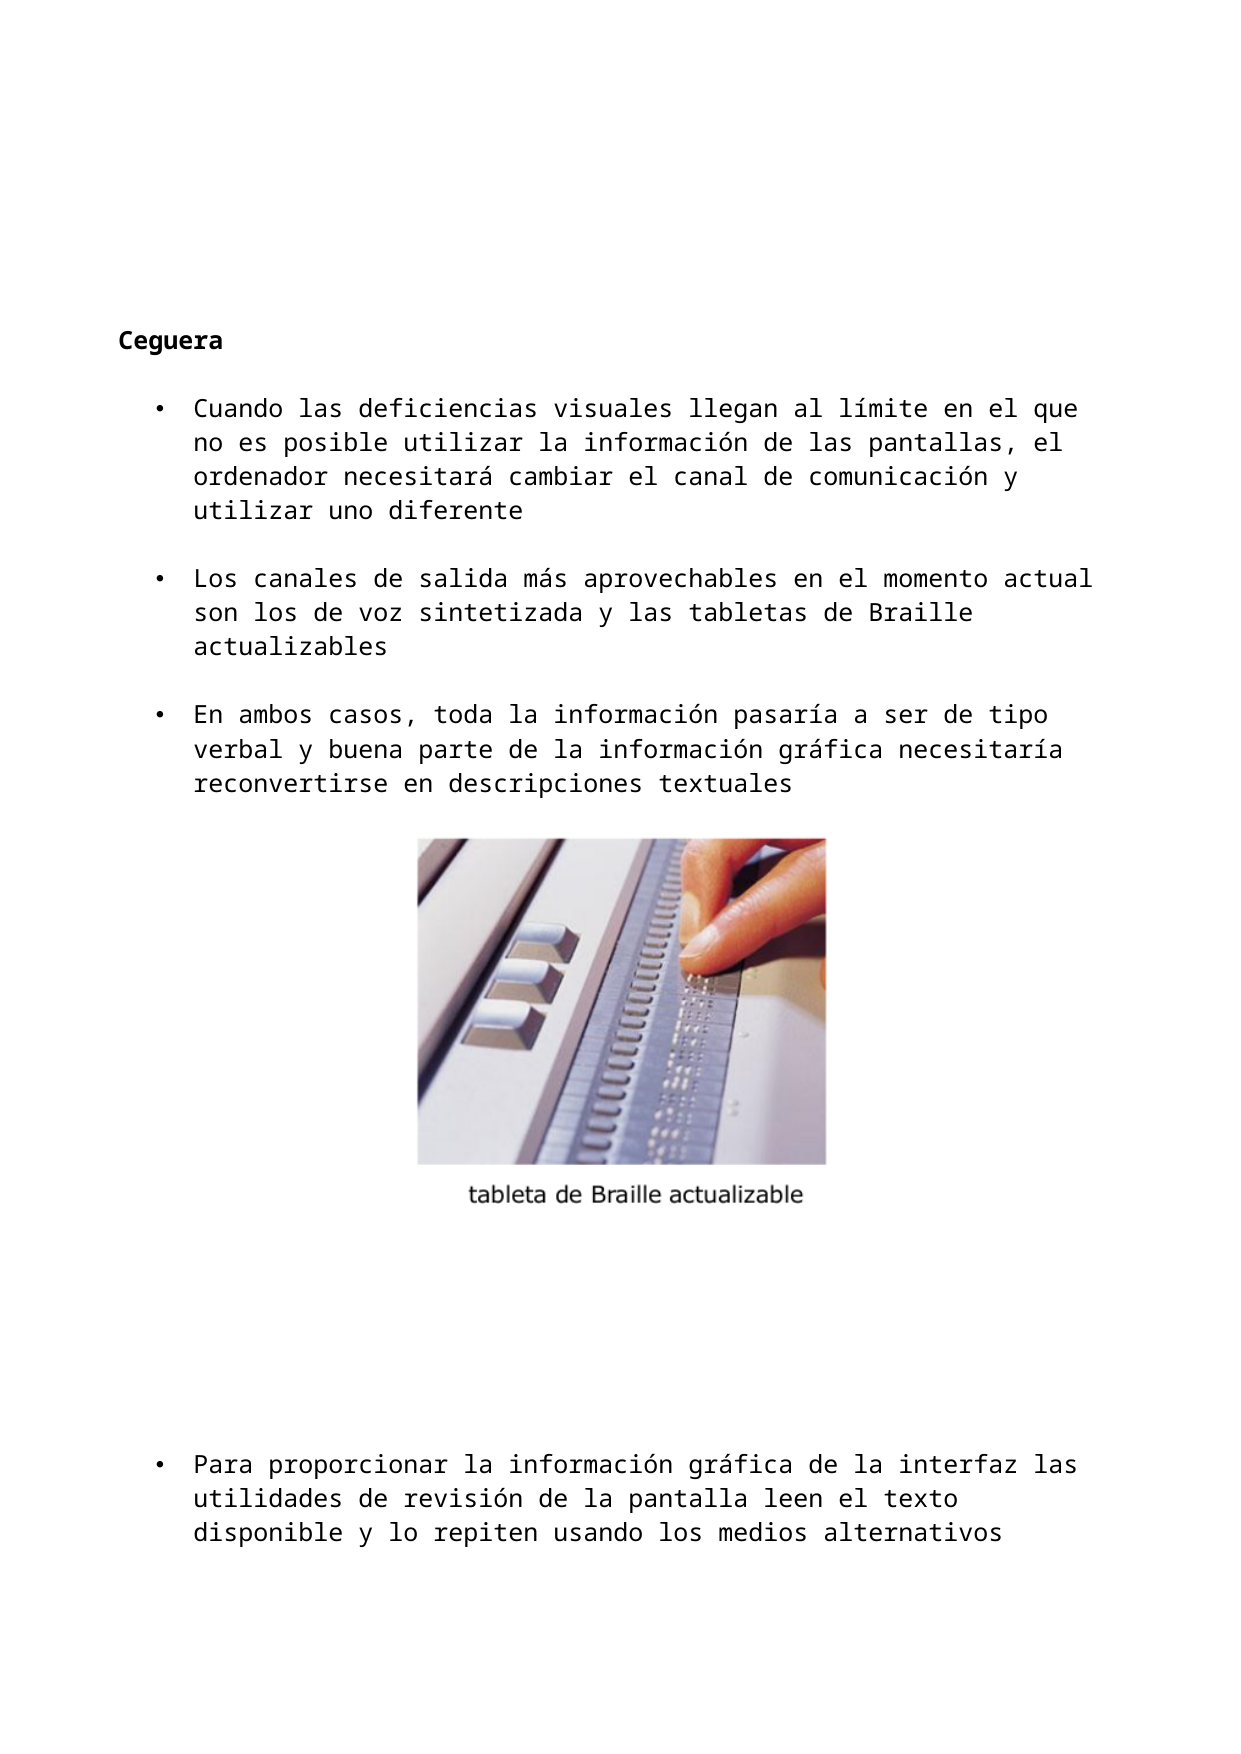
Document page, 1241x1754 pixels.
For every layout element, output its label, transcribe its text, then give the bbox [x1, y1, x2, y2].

list Cuando las deficiencias visuales llegan al límite en el que no es posible utilizar la información de las pantallas, el ordenador necesitará cambiar el canal de comunicación y utilizar uno diferente [156, 391, 1122, 527]
picture [411, 833, 829, 1204]
list Los canales de salida más aprovechables en el momento actual son los de voz sintetizada y las tabletas de Braille actualizables [156, 561, 1122, 663]
list Para proporcionar la información gráfica de la interfaz las utilidades de revisión de la pantalla leen el texto disponible y lo repiten usando los medios alternativos [156, 1447, 1122, 1549]
text Ceguera [118, 322, 1122, 357]
list En ambos casos, toda la información pasaría a ser de tipo verbal y buena parte de la información gráfica necesitaría reconvertirse en descripciones textuales [156, 697, 1122, 799]
